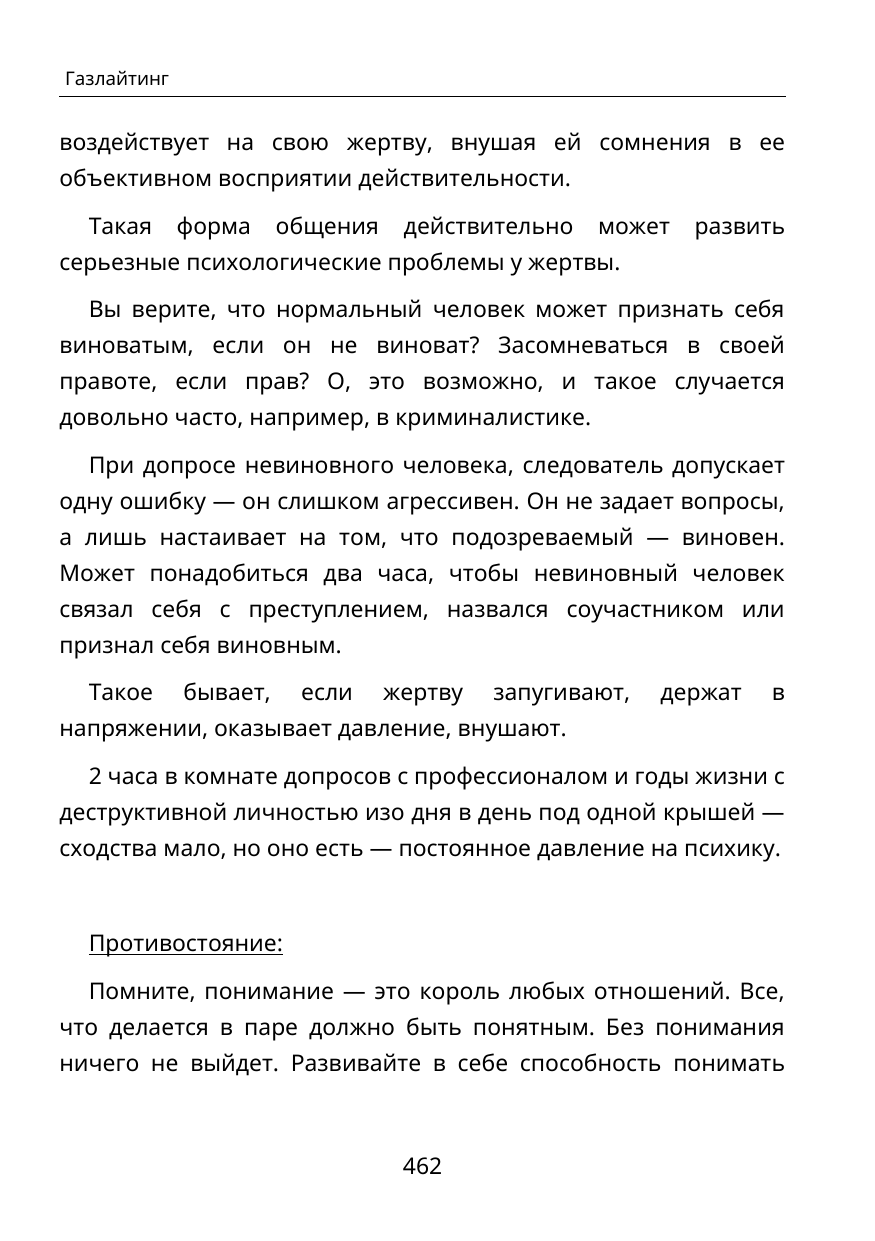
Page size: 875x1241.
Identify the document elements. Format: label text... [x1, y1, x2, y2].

text Помните, понимание — это король любых отношений. Все, что делается в паре должно быть понятным. Без понимания ничего не выйдет. Развивайте в себе способность понимать [59, 975, 786, 1078]
text 2 часа в комнате допросов с профессионалом и годы жизни с деструктивной личностью изо дня в день под одной крышей — сходства мало, но оно есть — постоянное давление на психику. [59, 760, 786, 863]
text Противостояние: [59, 927, 786, 958]
text Такое бывает, если жертву запугивают, держат в напряжении, оказывает давление, внушают. [59, 676, 786, 743]
text воздействует на свою жертву, внушая ей сомнения в ее объективном восприятии действительности. [59, 126, 786, 193]
text Такая форма общения действительно может развить серьезные психологические проблемы у жертвы. [59, 210, 786, 277]
text При допросе невиновного человека, следователь допускает одну ошибку — он слишком агрессивен. Он не задает вопросы, а лишь настаивает на том, что подозреваемый — виновен. Может понадобиться два часа, чтобы невиновный человек связал себя с преступлением, назвался соучастником или признал себя виновным. [59, 449, 786, 660]
text Вы верите, что нормальный человек может признать себя виноватым, если он не виноват? Засомневаться в своей правоте, если прав? О, это возможно, и такое случается довольно часто, например, в криминалистике. [59, 293, 786, 432]
